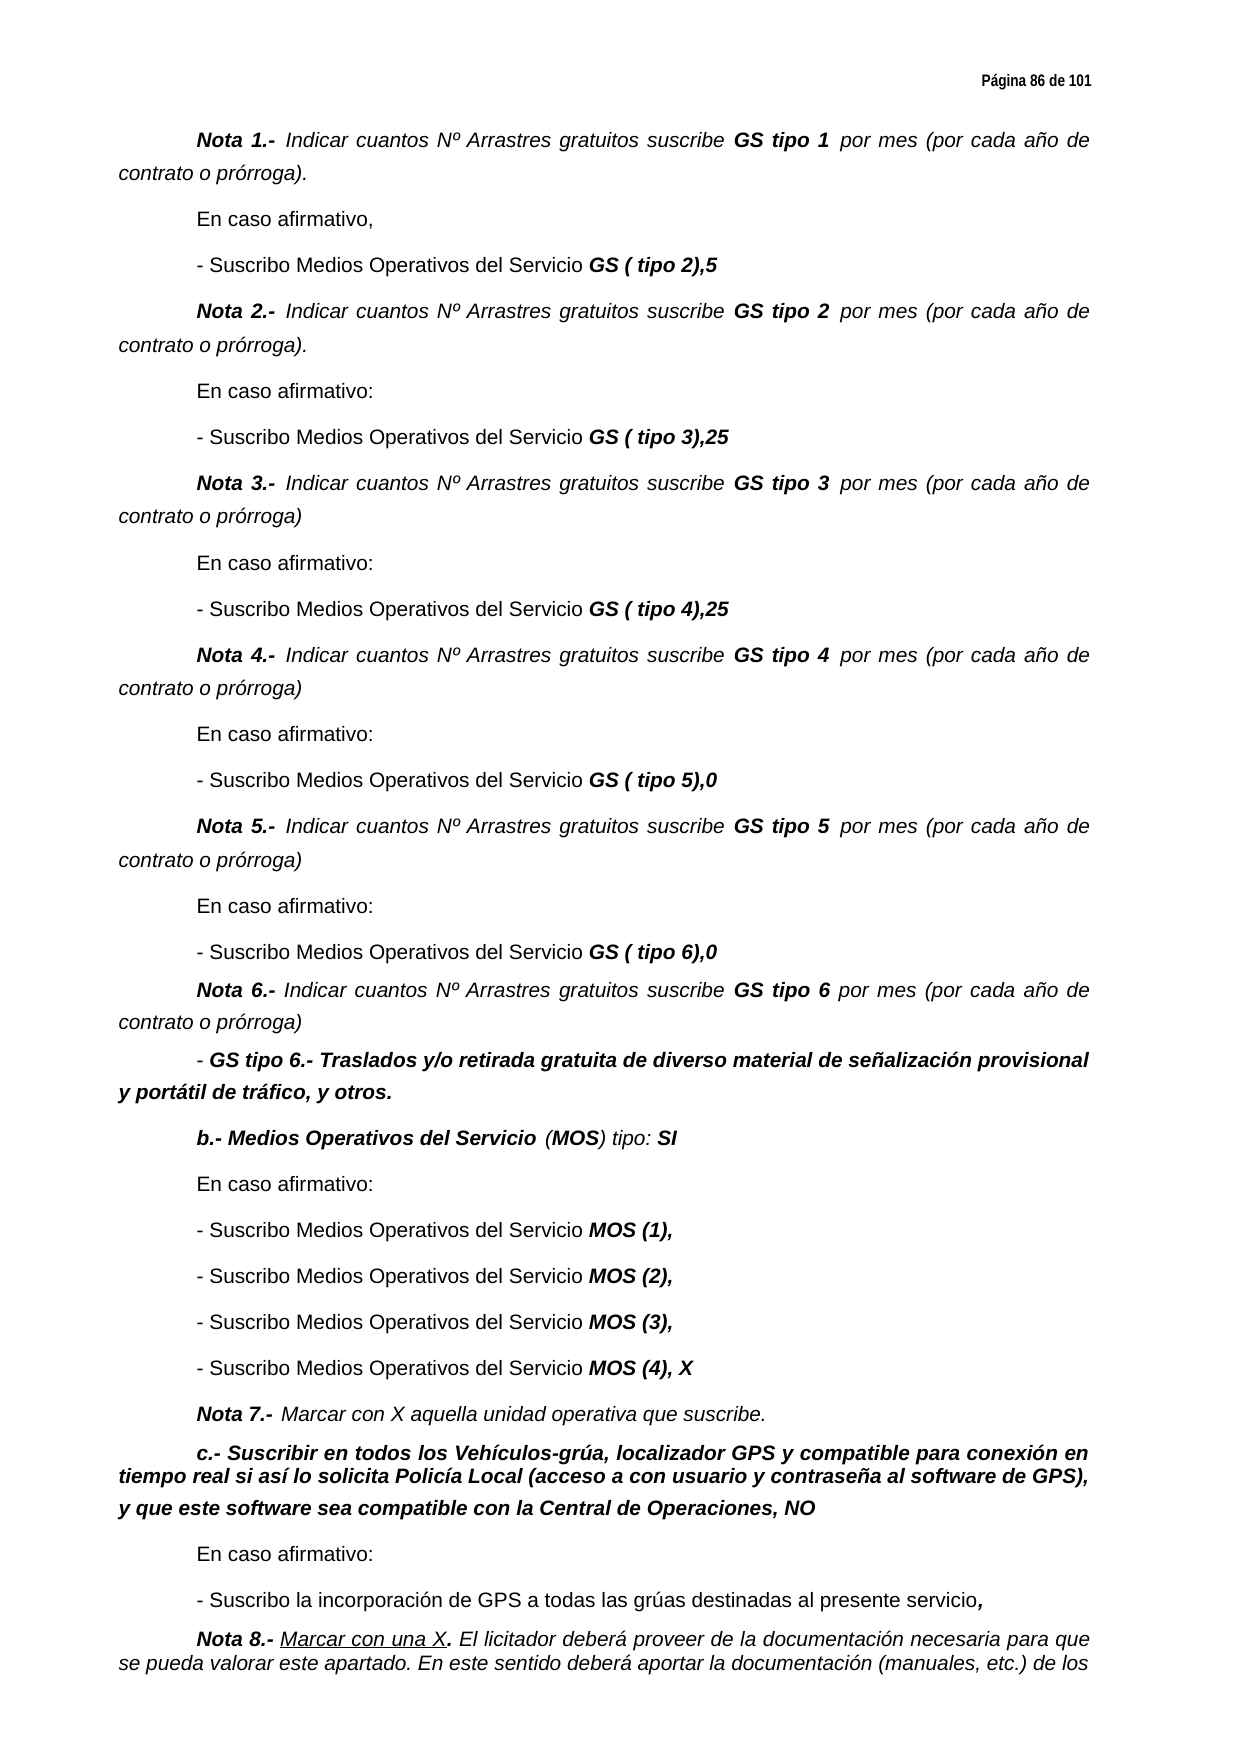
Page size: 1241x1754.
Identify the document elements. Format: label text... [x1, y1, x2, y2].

text - Suscribo Medios Operativos del Servicio MOS (4), X [118, 1348, 1092, 1382]
text En caso afirmativo: [118, 1164, 1092, 1198]
text - Suscribo Medios Operativos del Servicio GS ( tipo 3),25 [118, 417, 1092, 451]
text - Suscribo Medios Operativos del Servicio MOS (3), [118, 1302, 1092, 1336]
text Nota 5.- Indicar cuantos Nº Arrastres gratuitos suscribe GS tipo 5 por mes (por cada año de contrato o prórroga) [118, 806, 1092, 873]
text Nota 4.- Indicar cuantos Nº Arrastres gratuitos suscribe GS tipo 4 por mes (por cada año de contrato o prórroga) [118, 635, 1092, 702]
text Nota 1.- Indicar cuantos Nº Arrastres gratuitos suscribe GS tipo 1 por mes (por cada año de contrato o prórroga). [118, 120, 1092, 187]
text Nota 8.- Marcar con una X. El licitador deberá proveer de la documentación necesaria para que se pueda valorar este apartado. En este sentido deberá aportar la documentación (manuales, etc.) de los [118, 1626, 1092, 1674]
text - Suscribo Medios Operativos del Servicio MOS (2), [118, 1256, 1092, 1290]
text Nota 2.- Indicar cuantos Nº Arrastres gratuitos suscribe GS tipo 2 por mes (por cada año de contrato o prórroga). [118, 291, 1092, 358]
text - GS tipo 6.- Traslados y/o retirada gratuita de diverso material de señalización provisional y portátil de tráfico, y otros. [118, 1048, 1092, 1106]
text - Suscribo Medios Operativos del Servicio GS ( tipo 6),0 [118, 932, 1092, 966]
text c.- Suscribir en todos los Vehículos-grúa, localizador GPS y compatible para conexión en tiempo real si así lo solicita Policía Local (acceso a con usuario y contraseña al software de GPS), y que este software sea compatible con la Central de Operaciones, NO [118, 1440, 1092, 1522]
text - Suscribo Medios Operativos del Servicio MOS (1), [118, 1210, 1092, 1244]
text En caso afirmativo: [118, 714, 1092, 748]
text - Suscribo la incorporación de GPS a todas las grúas destinadas al presente servicio, [118, 1580, 1092, 1614]
text En caso afirmativo: [118, 543, 1092, 576]
text Nota 6.- Indicar cuantos Nº Arrastres gratuitos suscribe GS tipo 6 por mes (por cada año de contrato o prórroga) [118, 978, 1092, 1036]
text - Suscribo Medios Operativos del Servicio GS ( tipo 5),0 [118, 760, 1092, 794]
text Nota 7.- Marcar con X aquella unidad operativa que suscribe. [118, 1394, 1092, 1428]
text En caso afirmativo, [118, 199, 1092, 233]
text Nota 3.- Indicar cuantos Nº Arrastres gratuitos suscribe GS tipo 3 por mes (por cada año de contrato o prórroga) [118, 463, 1092, 530]
text - Suscribo Medios Operativos del Servicio GS ( tipo 4),25 [118, 589, 1092, 622]
text En caso afirmativo: [118, 1534, 1092, 1568]
text - Suscribo Medios Operativos del Servicio GS ( tipo 2),5 [118, 245, 1092, 279]
text b.- Medios Operativos del Servicio (MOS) tipo: SI [118, 1118, 1092, 1152]
text En caso afirmativo: [118, 371, 1092, 404]
text En caso afirmativo: [118, 886, 1092, 919]
